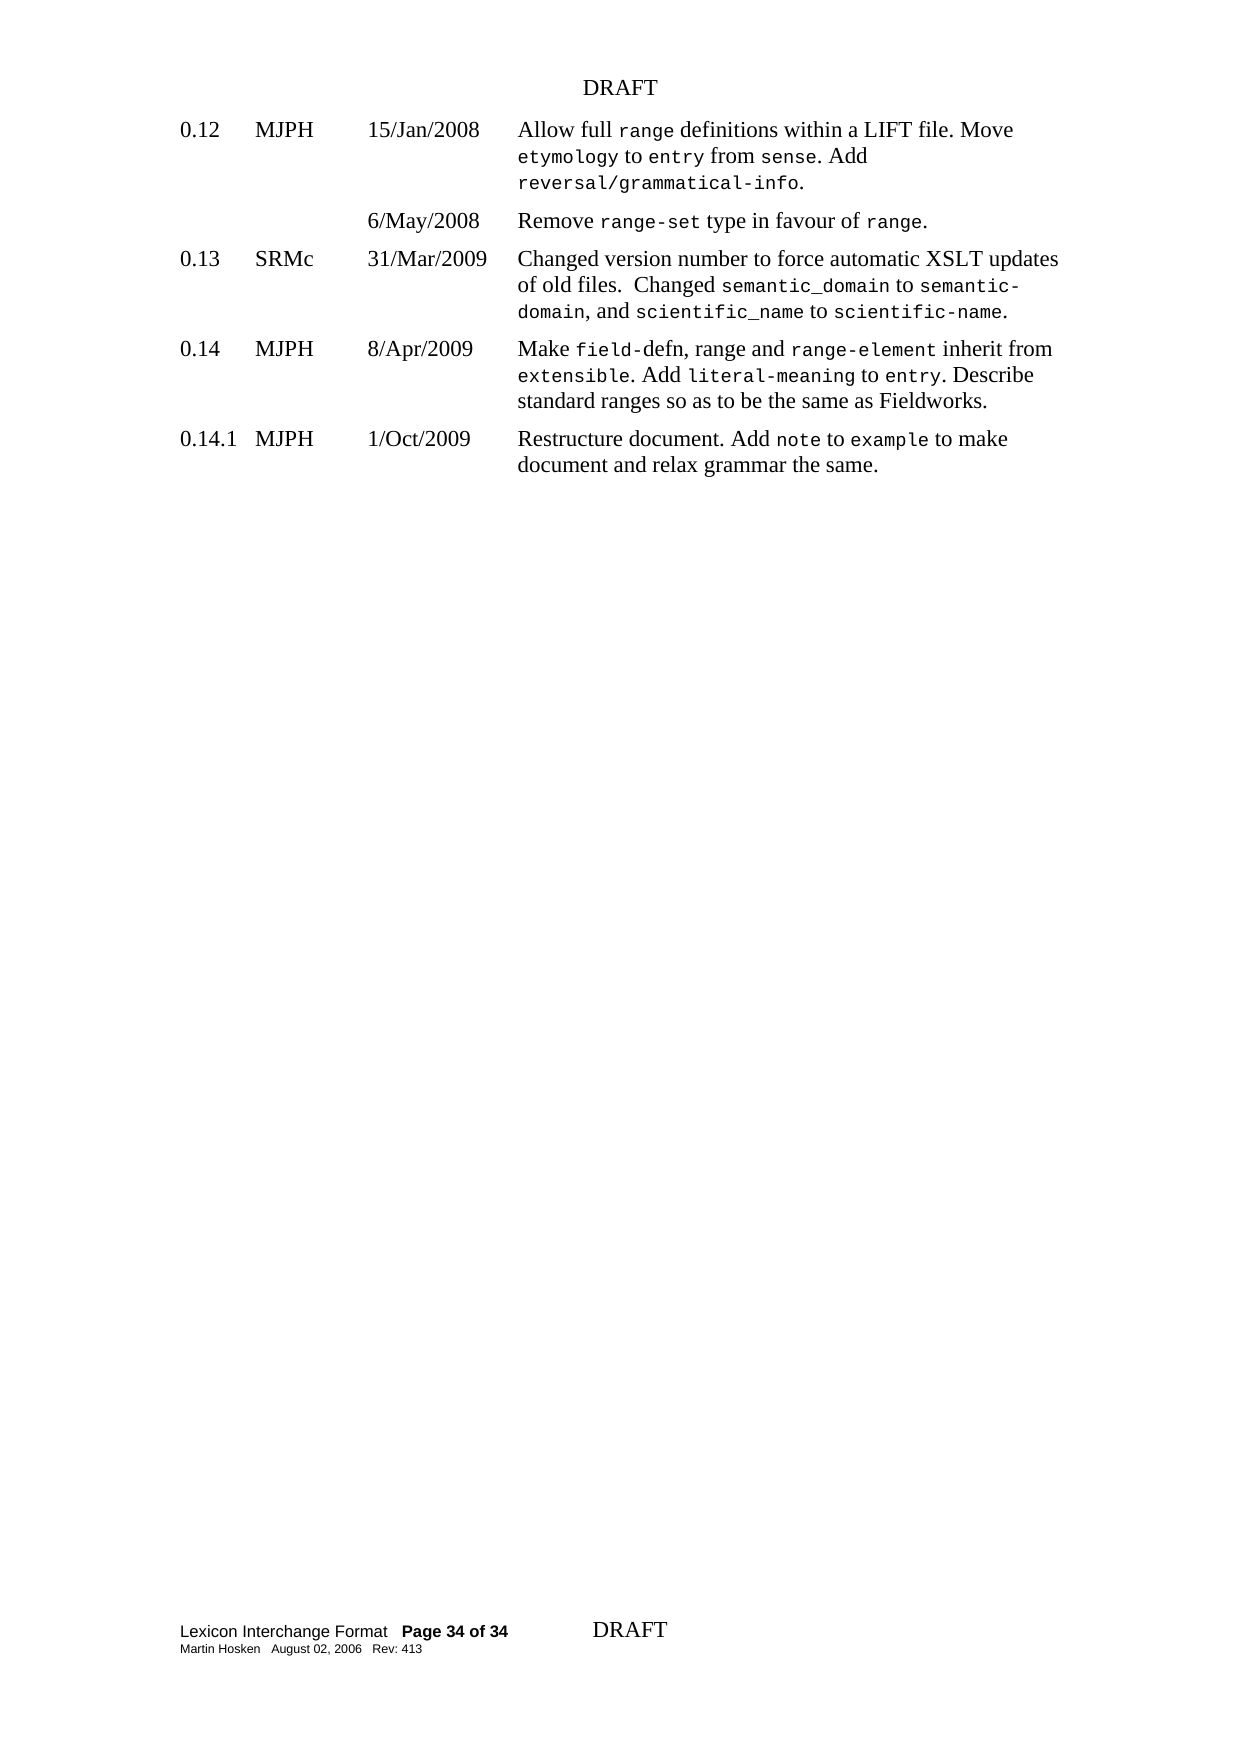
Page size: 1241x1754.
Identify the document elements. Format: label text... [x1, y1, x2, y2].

text 0.12 MJPH 15/Jan/2008 Allow full range definitions within a LIFT file. Move etymology to entry from sense. Add reversal/grammatical-info. [180, 117, 1061, 195]
text 6/May/2008 Remove range-set type in favour of range. [180, 208, 1061, 234]
text 0.13 SRMc 31/Mar/2009 Changed version number to force automatic XSLT updates of old files. Changed semantic_domain to semantic- domain, and scientific_name to scientific-name. [180, 246, 1061, 324]
text 0.14 MJPH 8/Apr/2009 Make field-defn, range and range-element inherit from extensible. Add literal-meaning to entry. Describe standard ranges so as to be the same as Fieldworks. [180, 336, 1061, 414]
text 0.14.1 MJPH 1/Oct/2009 Restructure document. Add note to example to make document and relax grammar the same. [180, 426, 1061, 478]
